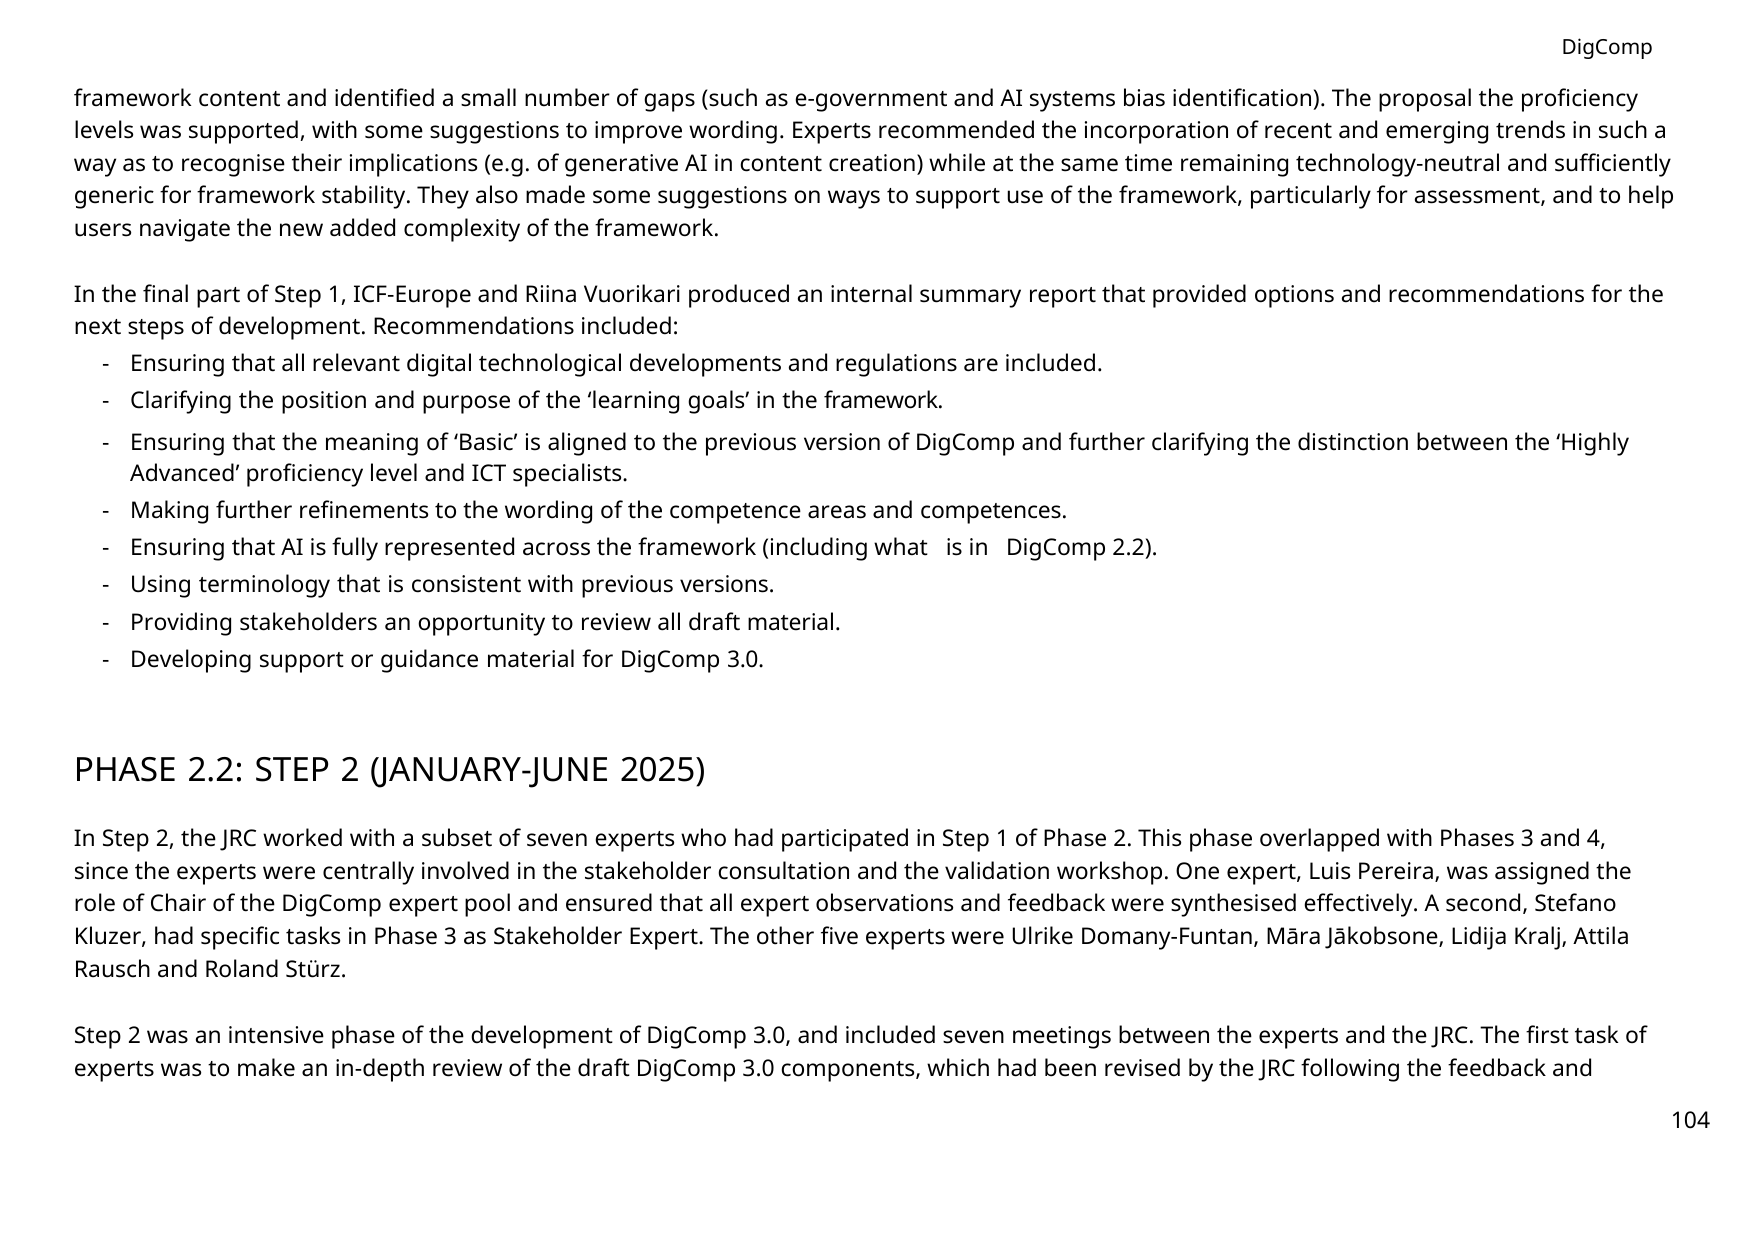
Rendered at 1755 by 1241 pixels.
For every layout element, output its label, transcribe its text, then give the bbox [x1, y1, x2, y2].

list Clarifying the position and purpose of the ‘learning goals’ in the framework. [102, 384, 1710, 415]
text Step 2 was an intensive phase of the development of DigComp 3.0, and included seven meetings between the experts and the JRC. The first task of experts was to make an in-depth review of the draft DigComp 3.0 components, which had been revised by the JRC following the feedback and [74, 1019, 1664, 1083]
list Developing support or guidance material for DigComp 3.0. [102, 643, 1710, 675]
text In the final part of Step 1, ICF-Europe and Riina Vuorikari produced an internal summary report that provided options and recommendations for the next steps of development. Recommendations included: [74, 277, 1693, 342]
text framework content and identified a small number of gaps (such as e-government and AI systems bias identification). The proposal the proficiency levels was supported, with some suggestions to improve wording. Experts recommended the incorporation of recent and emerging trends in such a way as to recognise their implications (e.g. of generative AI in content creation) while at the same time remaining technology-neutral and sufficiently generic for framework stability. They also made some suggestions on ways to support use of the framework, particularly for assessment, and to help users navigate the new added complexity of the framework. [74, 82, 1702, 243]
list Ensuring that the meaning of ‘Basic’ is aligned to the previous version of DigComp and further clarifying the distinction between the ‘Highly Advanced’ proficiency level and ICT specialists. [102, 426, 1671, 488]
text In Step 2, the JRC worked with a subset of seven experts who had participated in Step 1 of Phase 2. This phase overlapped with Phases 3 and 4, since the experts were centrally involved in the stakeholder consultation and the validation workshop. One expert, Luis Pereira, was assigned the role of Chair of the DigComp expert pool and ensured that all expert observations and feedback were synthesised effectively. A second, Stefano Kluzer, had specific tasks in Phase 3 as Stakeholder Expert. The other five experts were Ulrike Domany-Funtan, Māra Jākobsone, Lidija Kralj, Attila Rausch and Roland Stürz. [74, 822, 1649, 984]
list Ensuring that all relevant digital technological developments and regulations are included. [102, 347, 1597, 378]
list Making further refinements to the wording of the competence areas and competences. [102, 494, 1671, 525]
list Providing stakeholders an opportunity to review all draft material. [102, 606, 1710, 637]
subtitle PHASE 2.2: STEP 2 (JANUARY-JUNE 2025) [74, 746, 1710, 792]
list Ensuring that AI is fully represented across the framework (including what is in DigComp 2.2). [102, 531, 1662, 562]
list Using terminology that is consistent with previous versions. [102, 568, 1710, 599]
